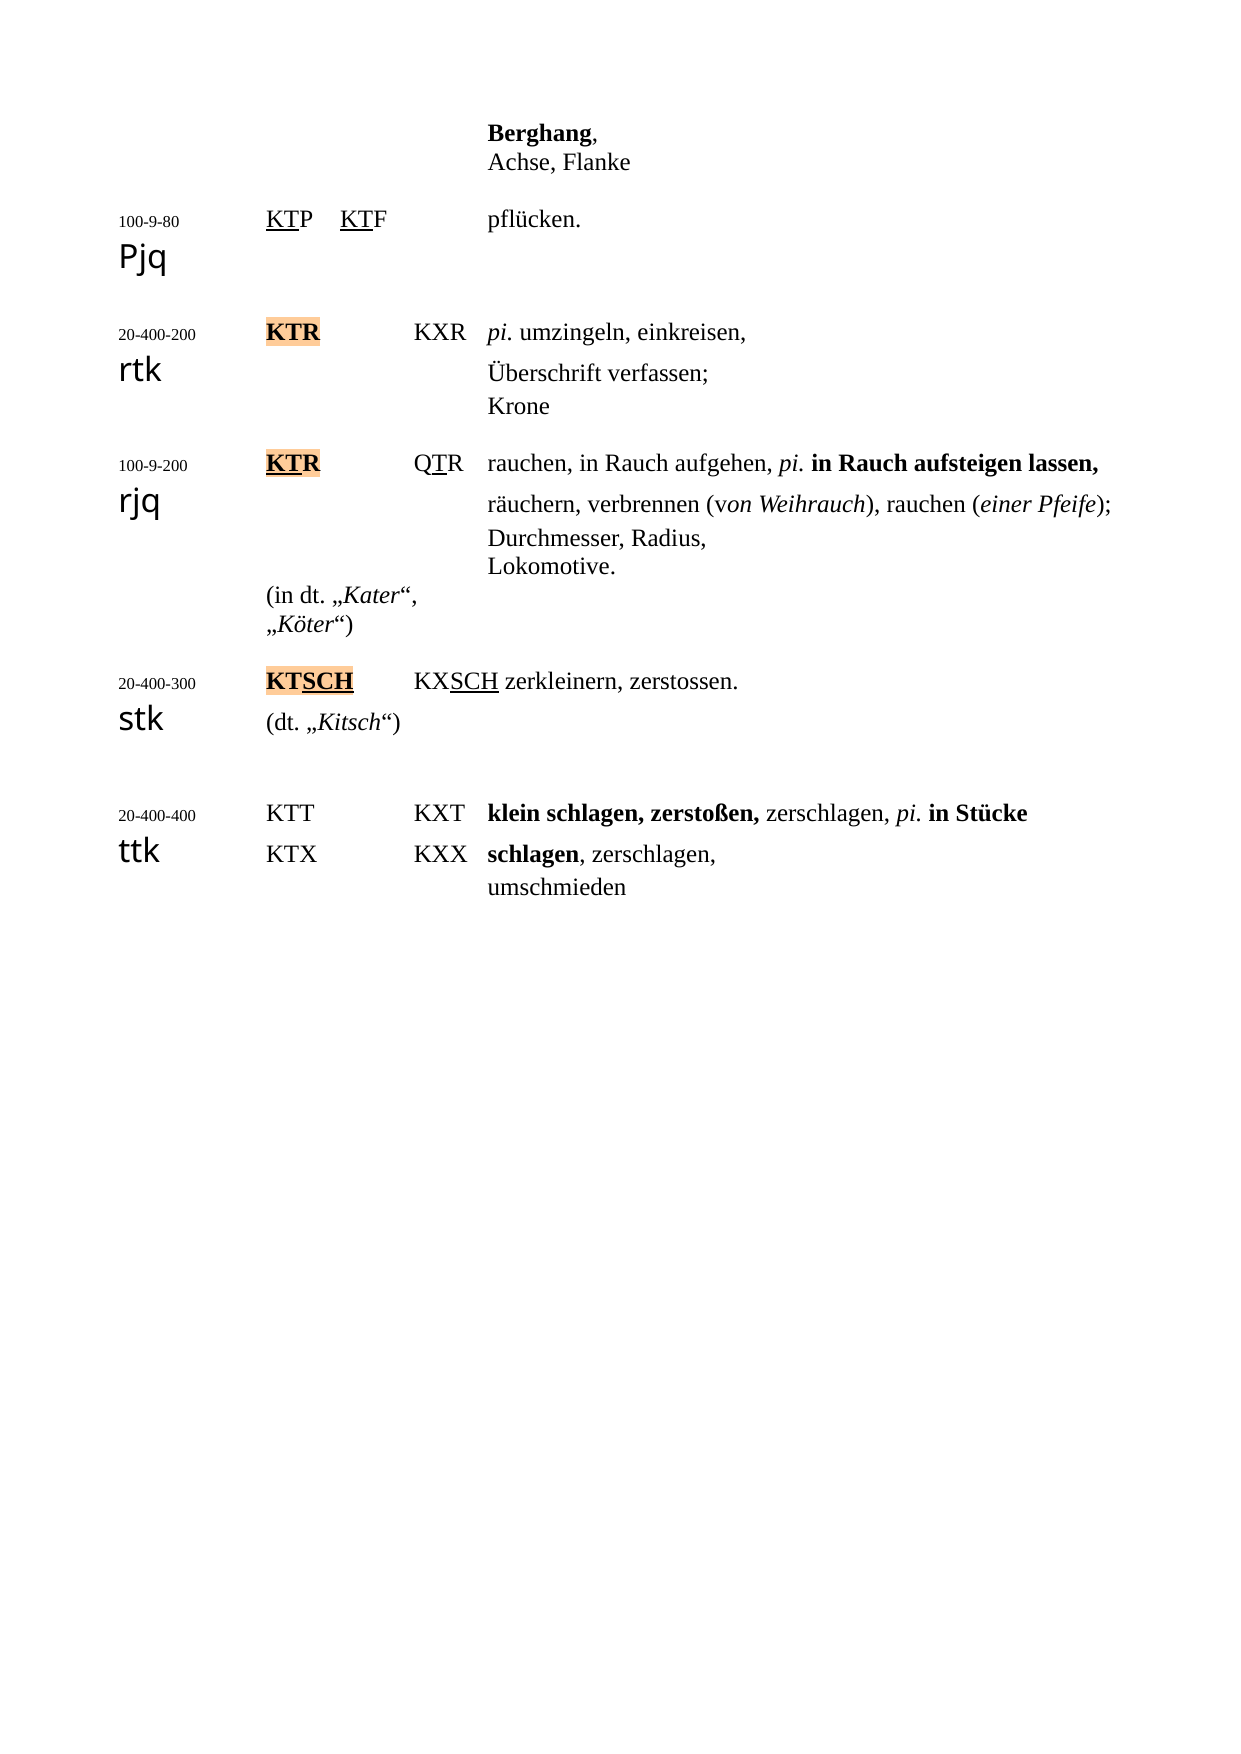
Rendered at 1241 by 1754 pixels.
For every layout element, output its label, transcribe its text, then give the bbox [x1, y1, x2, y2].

text ttk KTX KXX schlagen, zerschlagen, [118, 827, 1122, 872]
text rtk Überschrift verfassen; [118, 346, 1122, 391]
text Berghang, [118, 118, 1122, 147]
text „Köter“) [118, 609, 1122, 638]
text Krone [118, 391, 1122, 420]
text 20-400-300 KTSCH KXSCH zerkleinern, zerstossen. [118, 666, 1122, 695]
text 20-400-400 KTT KXT klein schlagen, zerstoßen, zerschlagen, pi. in Stücke [118, 798, 1122, 827]
text stk (dt. „Kitsch“) [118, 695, 1122, 741]
text 100-9-80 KTP KTF pflücken. [118, 204, 1122, 233]
text 100-9-200 KTR QTR rauchen, in Rauch aufgehen, pi. in Rauch aufsteigen lassen, rjq räuchern, verbrennen (von Weihrauch), rauchen (einer Pfeife); Durchmesser, Radius, [118, 448, 1122, 551]
text 20-400-200 KTR KXR pi. umzingeln, einkreisen, [118, 317, 1122, 346]
text Achse, Flanke [118, 147, 1122, 176]
text umschmieden [118, 872, 1122, 901]
text Lokomotive. [118, 551, 1122, 580]
text (in dt. „Kater“, [118, 580, 1122, 609]
text Pjq [118, 233, 1122, 278]
